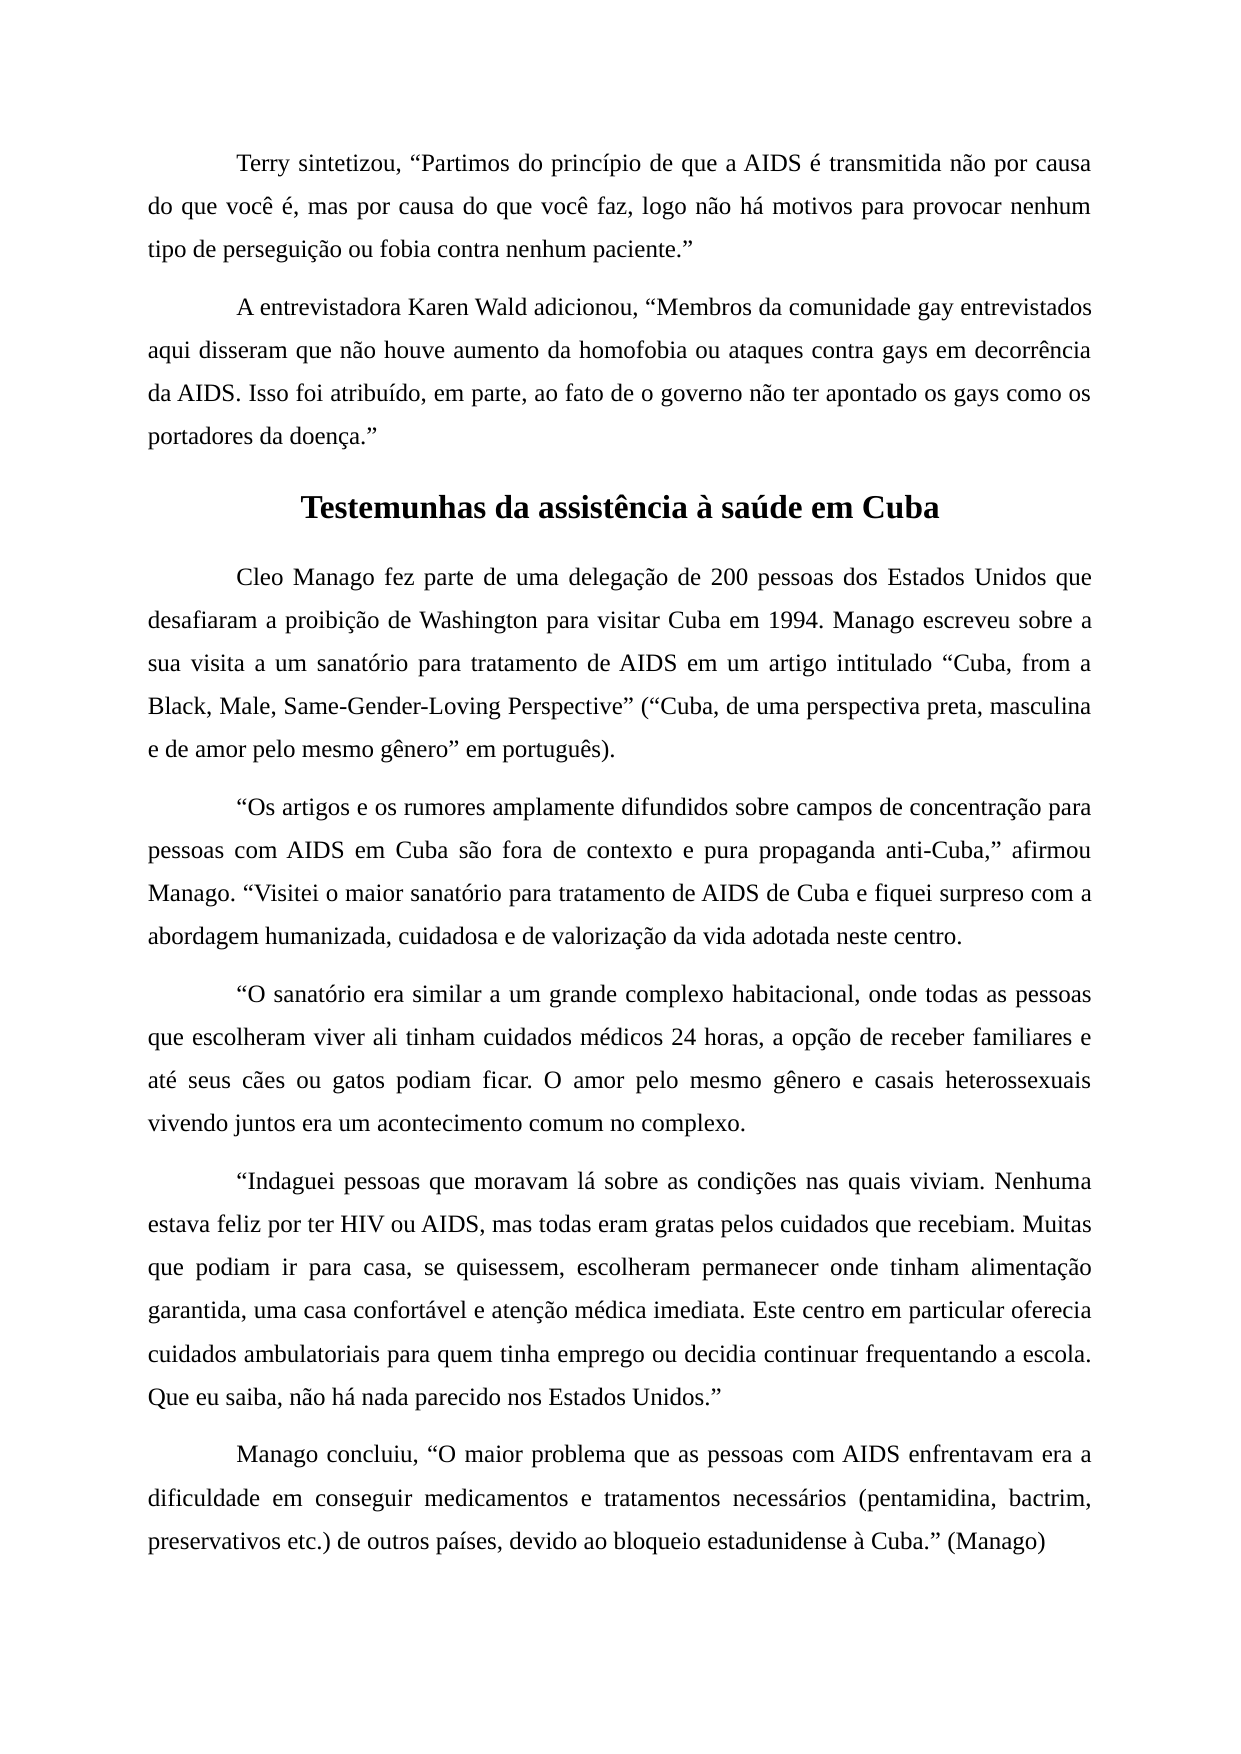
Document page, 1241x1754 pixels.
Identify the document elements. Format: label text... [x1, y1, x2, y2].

text Terry sintetizou, “Partimos do princípio de que a AIDS é transmitida não por causa do que você é, mas por causa do que você faz, logo não há motivos para provocar nenhum tipo de perseguição ou fobia contra nenhum paciente.” [148, 148, 1093, 263]
text “O sanatório era similar a um grande complexo habitacional, onde todas as pessoas que escolheram viver ali tinham cuidados médicos 24 horas, a opção de receber familiares e até seus cães ou gatos podiam ficar. O amor pelo mesmo gênero e casais heterossexuais vivendo juntos era um acontecimento comum no complexo. [148, 979, 1093, 1137]
text “Os artigos e os rumores amplamente difundidos sobre campos de concentração para pessoas com AIDS em Cuba são fora de contexto e pura propaganda anti-Cuba,” afirmou Manago. “Visitei o maior sanatório para tratamento de AIDS de Cuba e fiquei surpreso com a abordagem humanizada, cuidadosa e de valorização da vida adotada neste centro. [148, 792, 1093, 950]
text A entrevistadora Karen Wald adicionou, “Membros da comunidade gay entrevistados aqui disseram que não houve aumento da homofobia ou ataques contra gays em decorrência da AIDS. Isso foi atribuído, em parte, ao fato de o governo não ter apontado os gays como os portadores da doença.” [148, 292, 1093, 450]
text “Indaguei pessoas que moravam lá sobre as condições nas quais viviam. Nenhuma estava feliz por ter HIV ou AIDS, mas todas eram gratas pelos cuidados que recebiam. Muitas que podiam ir para casa, se quisessem, escolheram permanecer onde tinham alimentação garantida, uma casa confortável e atenção médica imediata. Este centro em particular oferecia cuidados ambulatoriais para quem tinha emprego ou decidia continuar frequentando a escola. Que eu saiba, não há nada parecido nos Estados Unidos.” [148, 1166, 1093, 1411]
text Cleo Manago fez parte de uma delegação de 200 pessoas dos Estados Unidos que desafiaram a proibição de Washington para visitar Cuba em 1994. Manago escreveu sobre a sua visita a um sanatório para tratamento de AIDS em um artigo intitulado “Cuba, from a Black, Male, Same-Gender-Loving Perspective” (“Cuba, de uma perspectiva preta, masculina e de amor pelo mesmo gênero” em português). [148, 562, 1093, 763]
subtitle Testemunhas da assistência à saúde em Cuba [148, 487, 1093, 526]
text Manago concluiu, “O maior problema que as pessoas com AIDS enfrentavam era a dificuldade em conseguir medicamentos e tratamentos necessários (pentamidina, bactrim, preservativos etc.) de outros países, devido ao bloqueio estadunidense à Cuba.” (Manago) [148, 1439, 1093, 1554]
